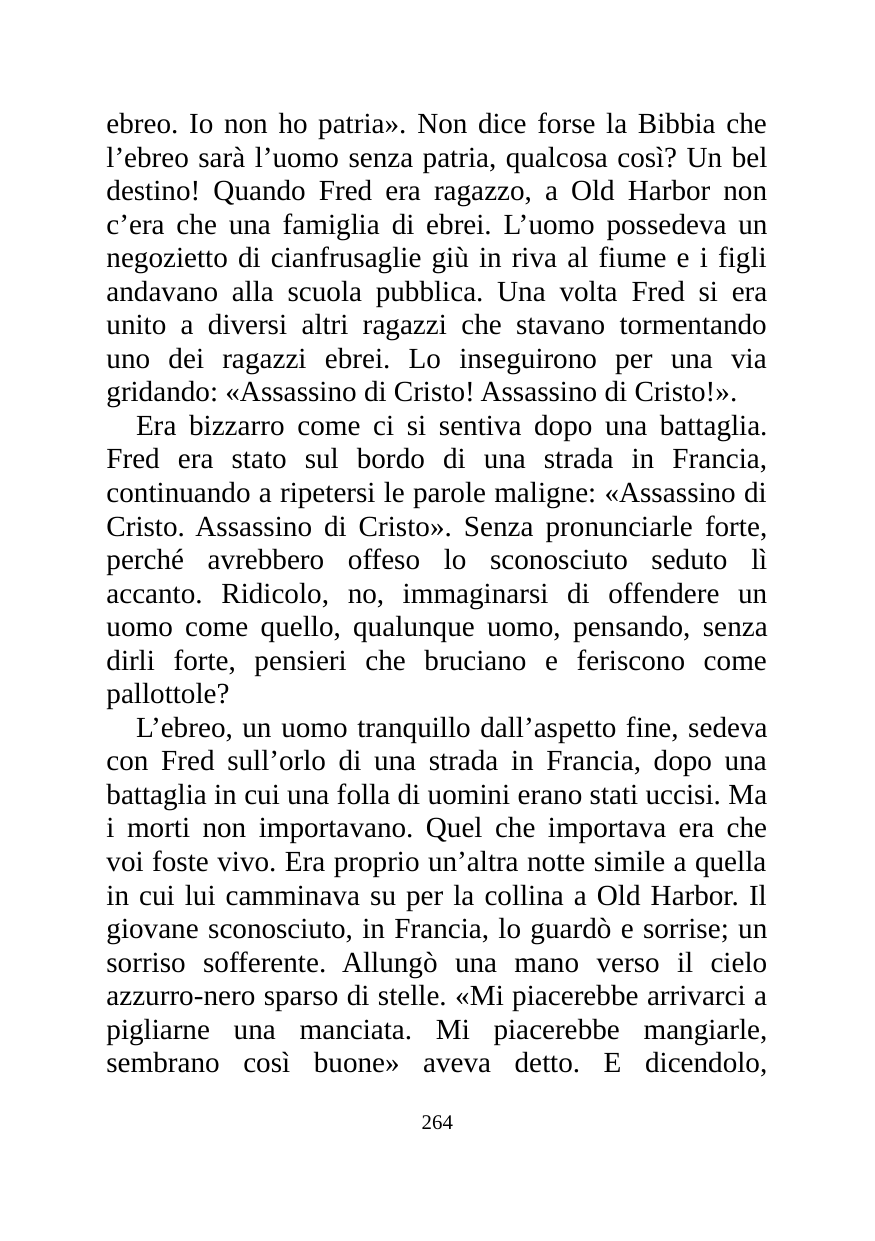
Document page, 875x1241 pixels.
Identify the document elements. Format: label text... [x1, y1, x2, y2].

text L’ebreo, un uomo tranquillo dall’aspetto fine, sedeva con Fred sull’orlo di una strada in Francia, dopo una battaglia in cui una folla di uomini erano stati uccisi. Ma i morti non importavano. Quel che importava era che voi foste vivo. Era proprio un’altra notte simile a quella in cui lui camminava su per la collina a Old Harbor. Il giovane sconosciuto, in Francia, lo guardò e sorrise; un sorriso sofferente. Allungò una mano verso il cielo azzurro-nero sparso di stelle. «Mi piacerebbe arrivarci a pigliarne una manciata. Mi piacerebbe mangiarle, sembrano così buone» aveva detto. E dicendolo, [106, 710, 768, 1079]
text Era bizzarro come ci si sentiva dopo una battaglia. Fred era stato sul bordo di una strada in Francia, continuando a ripetersi le parole maligne: «Assassino di Cristo. Assassino di Cristo». Senza pronunciarle forte, perché avrebbero offeso lo sconosciuto seduto lì accanto. Ridicolo, no, immaginarsi di offendere un uomo come quello, qualunque uomo, pensando, senza dirli forte, pensieri che bruciano e feriscono come pallottole? [106, 408, 768, 710]
text ebreo. Io non ho patria». Non dice forse la Bibbia che l’ebreo sarà l’uomo senza patria, qualcosa così? Un bel destino! Quando Fred era ragazzo, a Old Harbor non c’era che una famiglia di ebrei. L’uomo possedeva un negozietto di cianfrusaglie giù in riva al fiume e i figli andavano alla scuola pubblica. Una volta Fred si era unito a diversi altri ragazzi che stavano tormentando uno dei ragazzi ebrei. Lo inseguirono per una via gridando: «Assassino di Cristo! Assassino di Cristo!». [106, 106, 768, 408]
